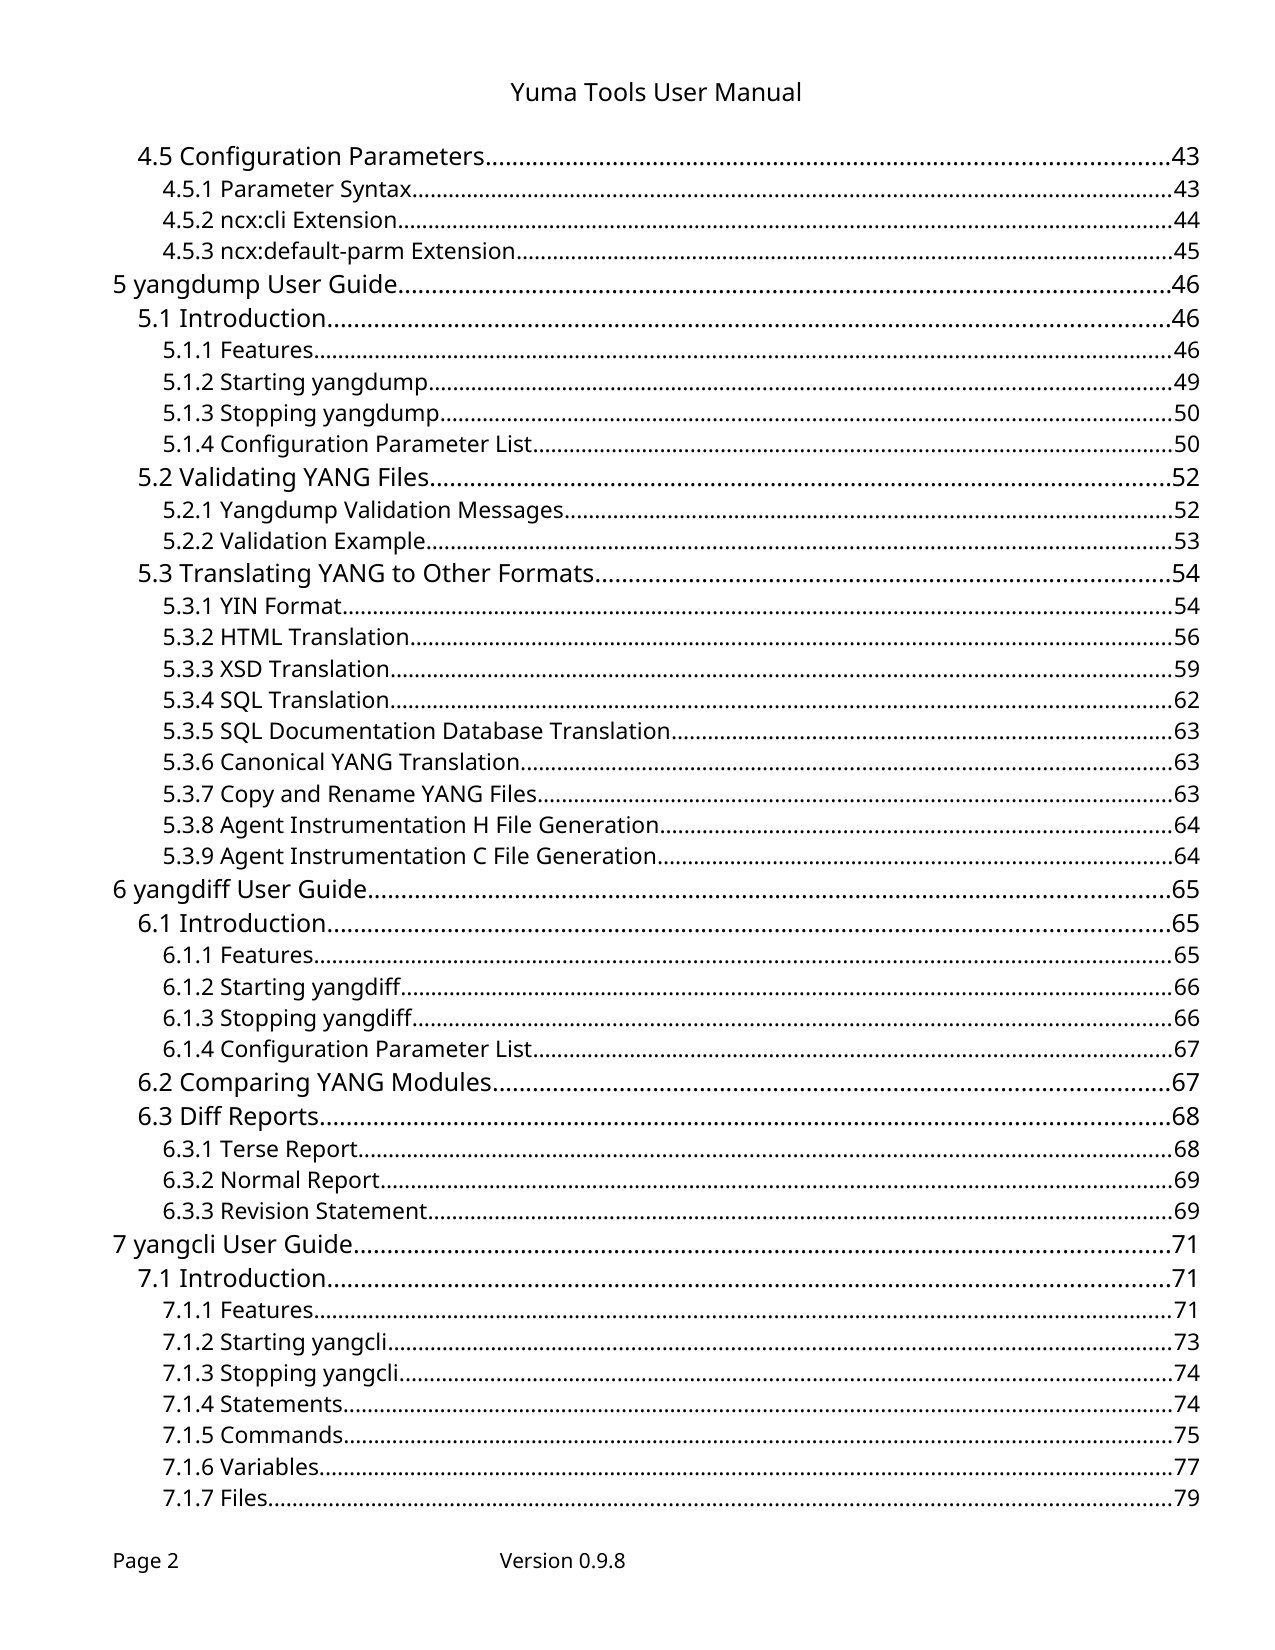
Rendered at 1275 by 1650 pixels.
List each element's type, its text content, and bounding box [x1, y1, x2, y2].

text 7 yangcli User Guide 71 [112, 1226, 1200, 1260]
text 4.5.1 Parameter Syntax 43 [162, 173, 1200, 204]
text 7.1.7 Files 79 [162, 1482, 1200, 1513]
text 6.1.1 Features 65 [162, 939, 1200, 971]
text 7.1.1 Features 71 [162, 1294, 1200, 1326]
text 7.1.4 Statements 74 [162, 1388, 1200, 1419]
text 5.3.6 Canonical YANG Translation 63 [162, 746, 1200, 778]
text 5.1.1 Features 46 [162, 334, 1200, 366]
text 5.3.1 YIN Format 54 [162, 590, 1200, 621]
text 6.3.3 Revision Statement 69 [162, 1195, 1200, 1226]
text 5.3.2 HTML Translation 56 [162, 621, 1200, 653]
text 7.1.5 Commands 75 [162, 1419, 1200, 1451]
text 6.1.3 Stopping yangdiff 66 [162, 1002, 1200, 1033]
text 4.5 Configuration Parameters 43 [137, 138, 1200, 173]
text 5.3.8 Agent Instrumentation H File Generation 64 [162, 809, 1200, 840]
text 7.1 Introduction 71 [137, 1260, 1200, 1294]
text 5.1 Introduction 46 [137, 300, 1200, 334]
text 4.5.3 ncx:default-parm Extension 45 [162, 235, 1200, 266]
text 6.1.4 Configuration Parameter List 67 [162, 1033, 1200, 1064]
text 6.3.1 Terse Report 68 [162, 1133, 1200, 1164]
text 6.3 Diff Reports 68 [137, 1098, 1200, 1133]
text 5.3.7 Copy and Rename YANG Files 63 [162, 778, 1200, 809]
text 6 yangdiff User Guide 65 [112, 871, 1200, 905]
text 5.1.4 Configuration Parameter List 50 [162, 428, 1200, 459]
text 5.3 Translating YANG to Other Formats 54 [137, 556, 1200, 590]
text 5.3.3 XSD Translation 59 [162, 653, 1200, 684]
text 6.1.2 Starting yangdiff 66 [162, 971, 1200, 1002]
text 5.2.2 Validation Example 53 [162, 525, 1200, 556]
text 7.1.3 Stopping yangcli 74 [162, 1357, 1200, 1388]
text 5 yangdump User Guide 46 [112, 266, 1200, 300]
text 5.3.4 SQL Translation 62 [162, 684, 1200, 715]
text 5.1.3 Stopping yangdump 50 [162, 397, 1200, 428]
text 6.3.2 Normal Report 69 [162, 1164, 1200, 1195]
text 6.1 Introduction 65 [137, 905, 1200, 939]
text 5.2 Validating YANG Files 52 [137, 459, 1200, 493]
text 6.2 Comparing YANG Modules 67 [137, 1064, 1200, 1098]
text 5.1.2 Starting yangdump 49 [162, 366, 1200, 397]
text 5.2.1 Yangdump Validation Messages 52 [162, 493, 1200, 525]
text 5.3.5 SQL Documentation Database Translation 63 [162, 715, 1200, 746]
text 7.1.6 Variables 77 [162, 1451, 1200, 1482]
text 5.3.9 Agent Instrumentation C File Generation 64 [162, 840, 1200, 871]
text 4.5.2 ncx:cli Extension 44 [162, 204, 1200, 235]
text 7.1.2 Starting yangcli 73 [162, 1326, 1200, 1357]
